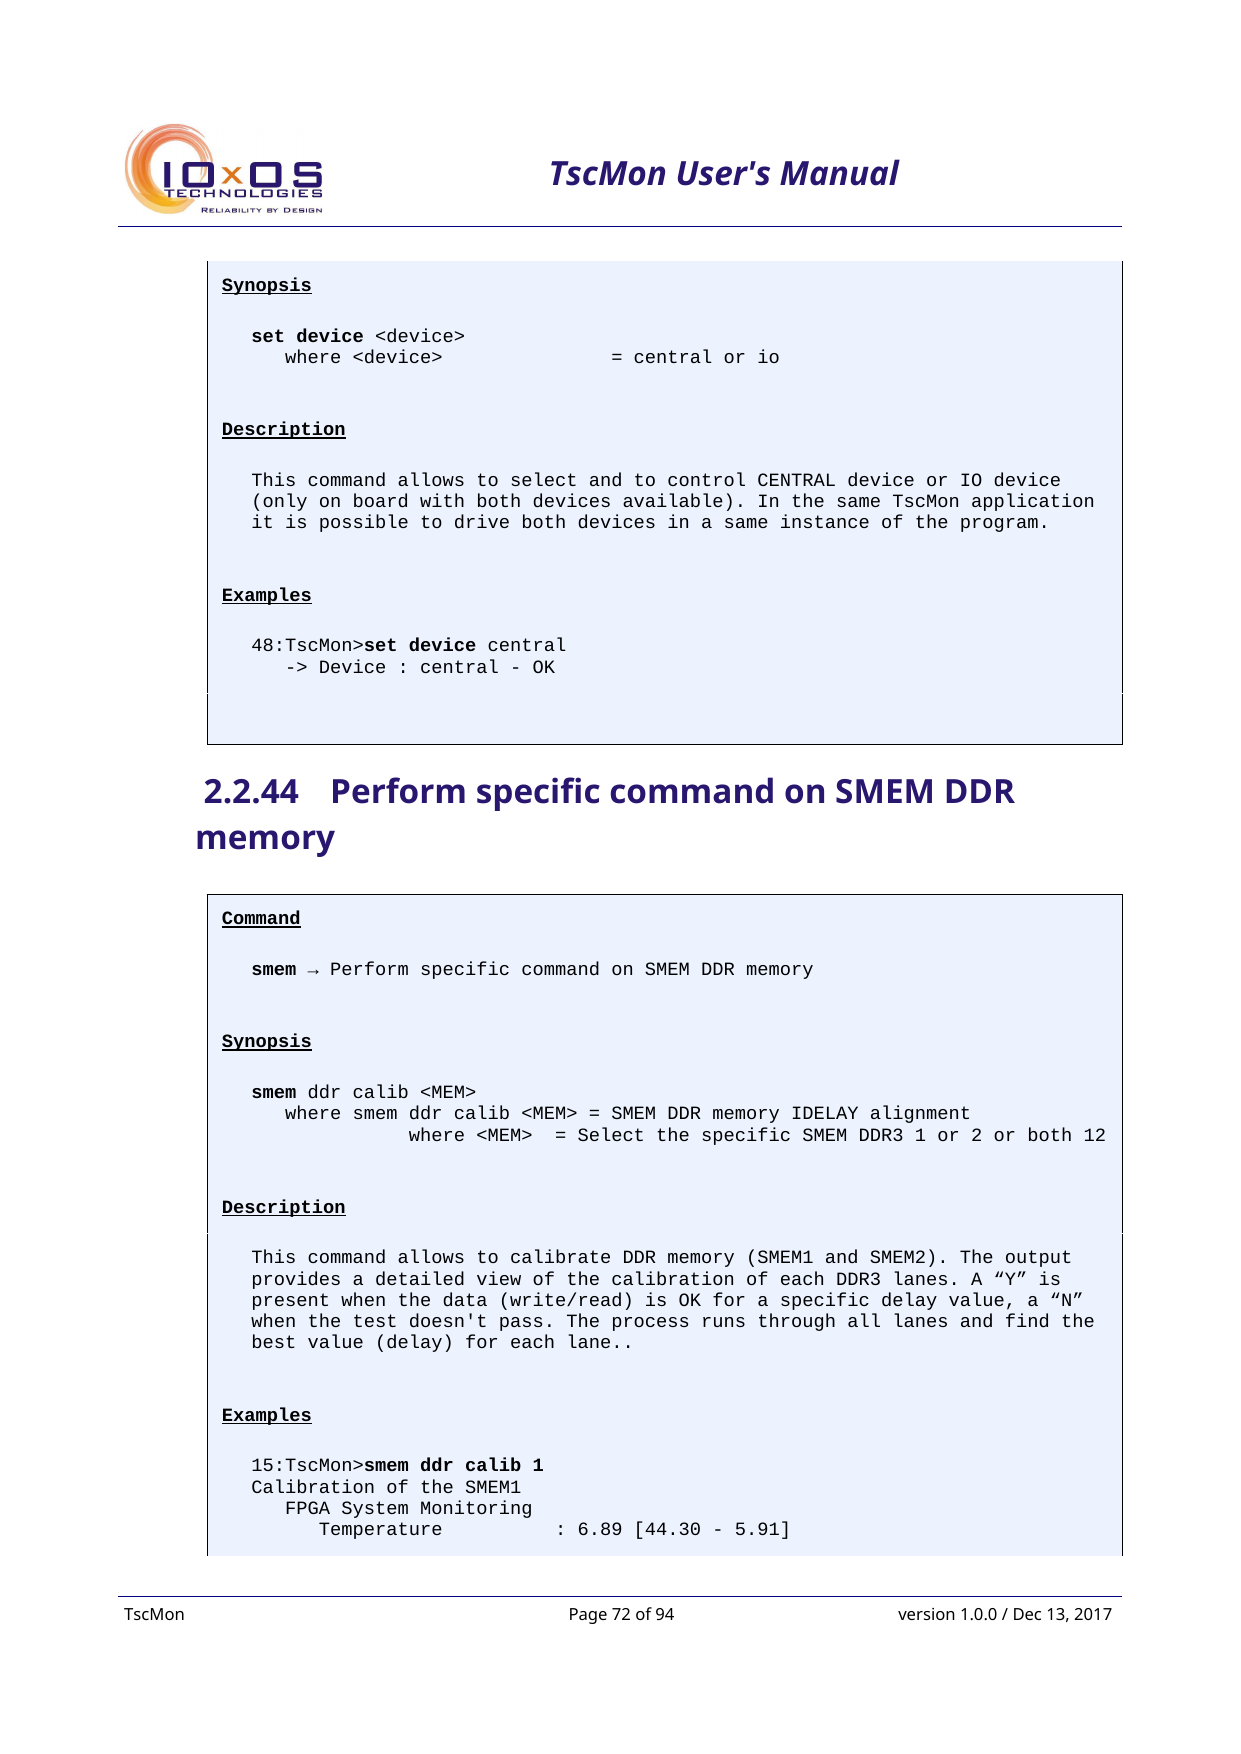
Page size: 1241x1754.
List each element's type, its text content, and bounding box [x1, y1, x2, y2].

text smem → Perform specific command on SMEM DDR memory [208, 945, 1122, 981]
subtitle Synopsis [208, 261, 1122, 312]
text 48:TscMon>set device central [208, 621, 1122, 657]
text This command allows to calibrate DDR memory (SMEM1 and SMEM2). The output provides a detailed view of the calibration of each DDR3 lanes. A “Y” is present when the data (write/read) is OK for a specific delay value, a “N” when the test doesn't pass. The process runs through all lanes and find the best value (delay) for each lane.. [208, 1233, 1122, 1354]
text This command allows to select and to control CENTRAL device or IO device (only on board with both devices available). In the same TscMon application it is possible to drive both devices in a same instance of the program. [208, 456, 1122, 534]
subtitle Description [208, 1183, 1122, 1233]
text Command [208, 895, 1122, 945]
text FPGA System Monitoring [208, 1499, 1122, 1520]
text Temperature : 6.89 [44.30 - 5.91] [208, 1520, 1122, 1556]
text Calibration of the SMEM1 [208, 1477, 1122, 1499]
text -> Device : central - OK [208, 657, 1122, 693]
picture [123, 123, 323, 217]
subtitle Description [208, 405, 1122, 456]
text smem ddr calib <MEM> [208, 1068, 1122, 1104]
subtitle Examples [208, 571, 1122, 621]
subtitle Synopsis [208, 1017, 1122, 1068]
text set device <device> [208, 312, 1122, 348]
text 15:TscMon>smem ddr calib 1 [208, 1441, 1122, 1477]
subtitle Perform specific command on SMEM DDR memory [195, 768, 1122, 859]
subtitle Examples [208, 1391, 1122, 1441]
text where <MEM> = Select the specific SMEM DDR3 1 or 2 or both 12 [208, 1125, 1122, 1147]
text where <device> = central or io [208, 348, 1122, 369]
text where smem ddr calib <MEM> = SMEM DDR memory IDELAY alignment [208, 1104, 1122, 1125]
